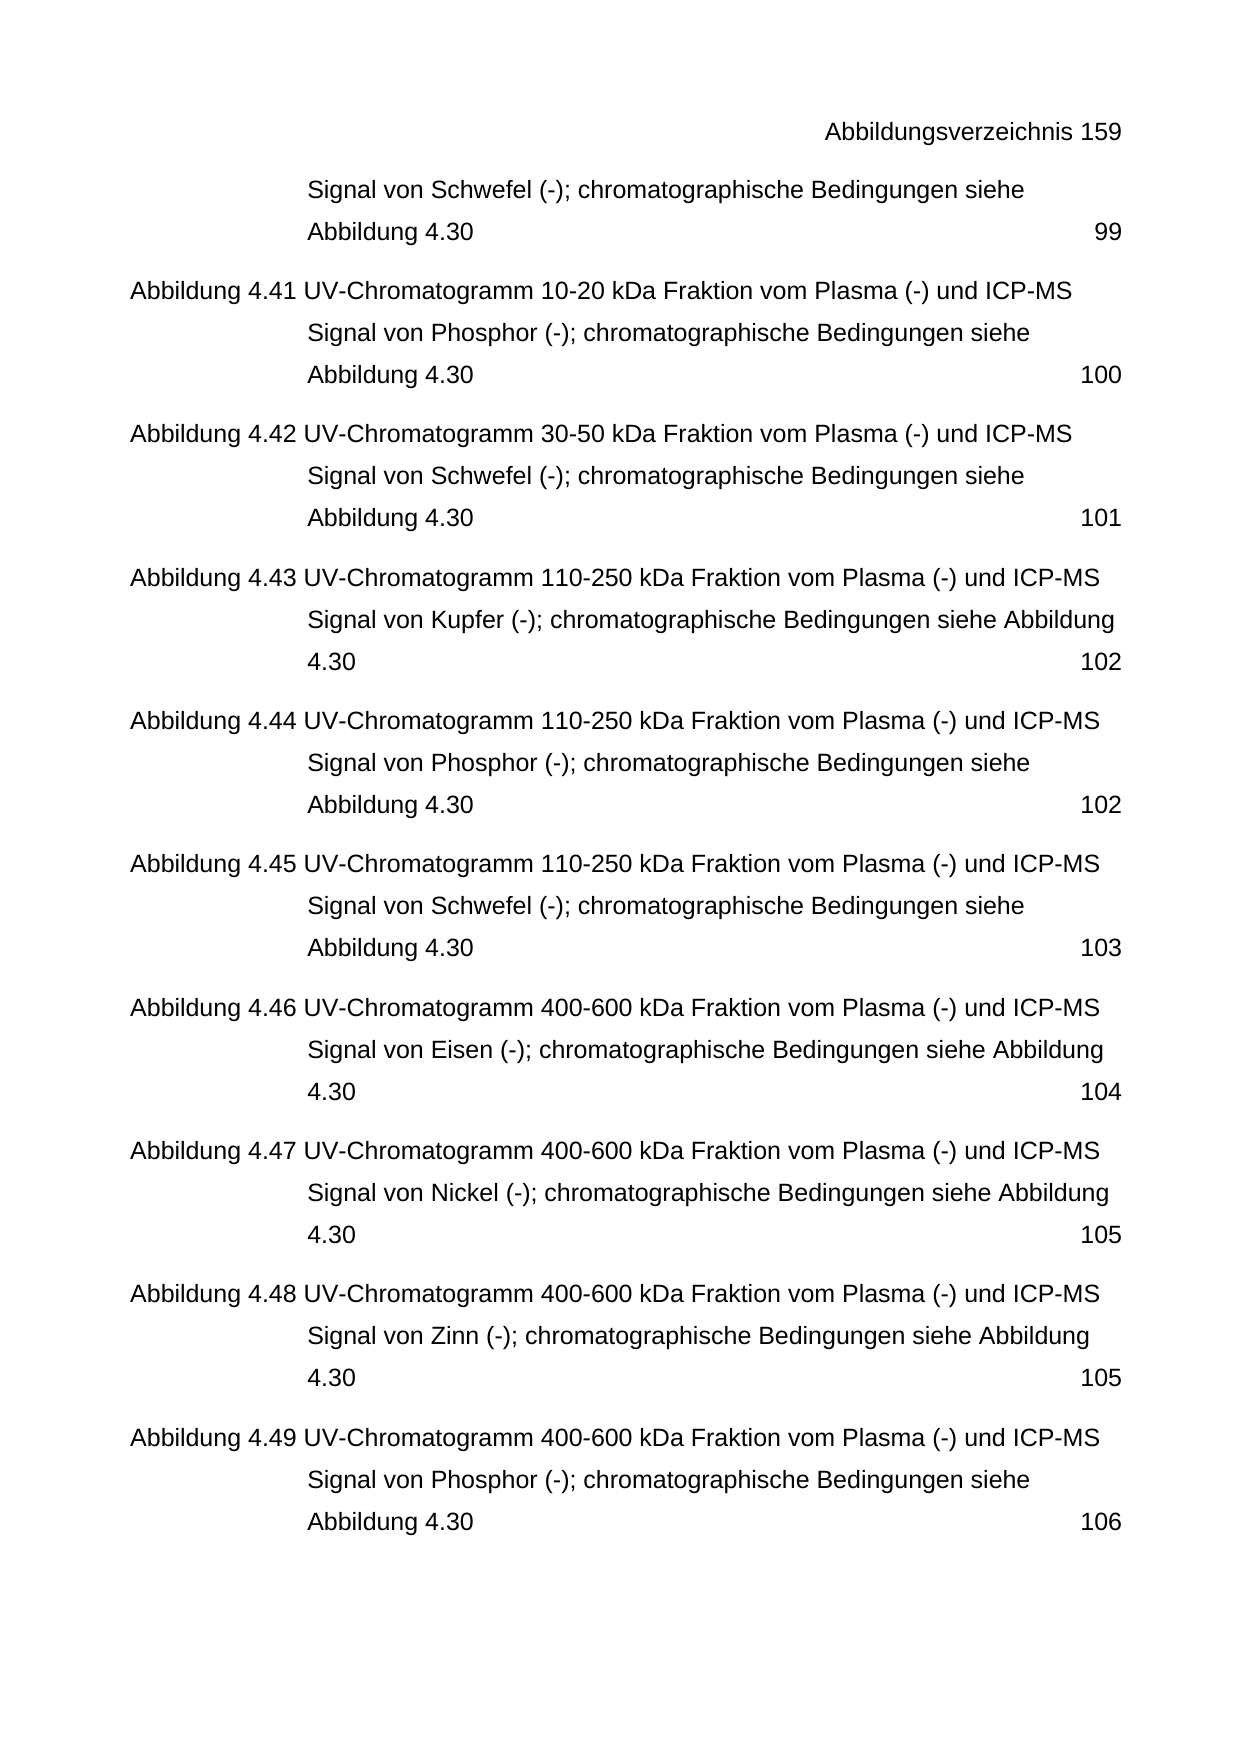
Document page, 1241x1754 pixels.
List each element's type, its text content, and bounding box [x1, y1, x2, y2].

list Signal von Schwefel (-); chromatographische Bedingungen siehe Abbildung 4.30 99 [130, 176, 1122, 245]
list Abbildung 4.46 UV-Chromatogramm 400-600 kDa Fraktion vom Plasma (-) und ICP-MS Signal von Eisen (-); chromatographische Bedingungen siehe Abbildung 4.30 104 [130, 994, 1122, 1105]
list Abbildung 4.49 UV-Chromatogramm 400-600 kDa Fraktion vom Plasma (-) und ICP-MS Signal von Phosphor (-); chromatographische Bedingungen siehe Abbildung 4.30 106 [130, 1424, 1122, 1535]
list Abbildung 4.41 UV-Chromatogramm 10-20 kDa Fraktion vom Plasma (-) und ICP-MS Signal von Phosphor (-); chromatographische Bedingungen siehe Abbildung 4.30 100 [130, 277, 1122, 389]
list Abbildung 4.48 UV-Chromatogramm 400-600 kDa Fraktion vom Plasma (-) und ICP-MS Signal von Zinn (-); chromatographische Bedingungen siehe Abbildung 4.30 105 [130, 1280, 1122, 1392]
list Abbildung 4.45 UV-Chromatogramm 110-250 kDa Fraktion vom Plasma (-) und ICP-MS Signal von Schwefel (-); chromatographische Bedingungen siehe Abbildung 4.30 103 [130, 850, 1122, 962]
list Abbildung 4.43 UV-Chromatogramm 110-250 kDa Fraktion vom Plasma (-) und ICP-MS Signal von Kupfer (-); chromatographische Bedingungen siehe Abbildung 4.30 102 [130, 564, 1122, 675]
list Abbildung 4.47 UV-Chromatogramm 400-600 kDa Fraktion vom Plasma (-) und ICP-MS Signal von Nickel (-); chromatographische Bedingungen siehe Abbildung 4.30 105 [130, 1137, 1122, 1249]
list Abbildung 4.44 UV-Chromatogramm 110-250 kDa Fraktion vom Plasma (-) und ICP-MS Signal von Phosphor (-); chromatographische Bedingungen siehe Abbildung 4.30 102 [130, 707, 1122, 819]
list Abbildung 4.42 UV-Chromatogramm 30-50 kDa Fraktion vom Plasma (-) und ICP-MS Signal von Schwefel (-); chromatographische Bedingungen siehe Abbildung 4.30 101 [130, 420, 1122, 532]
